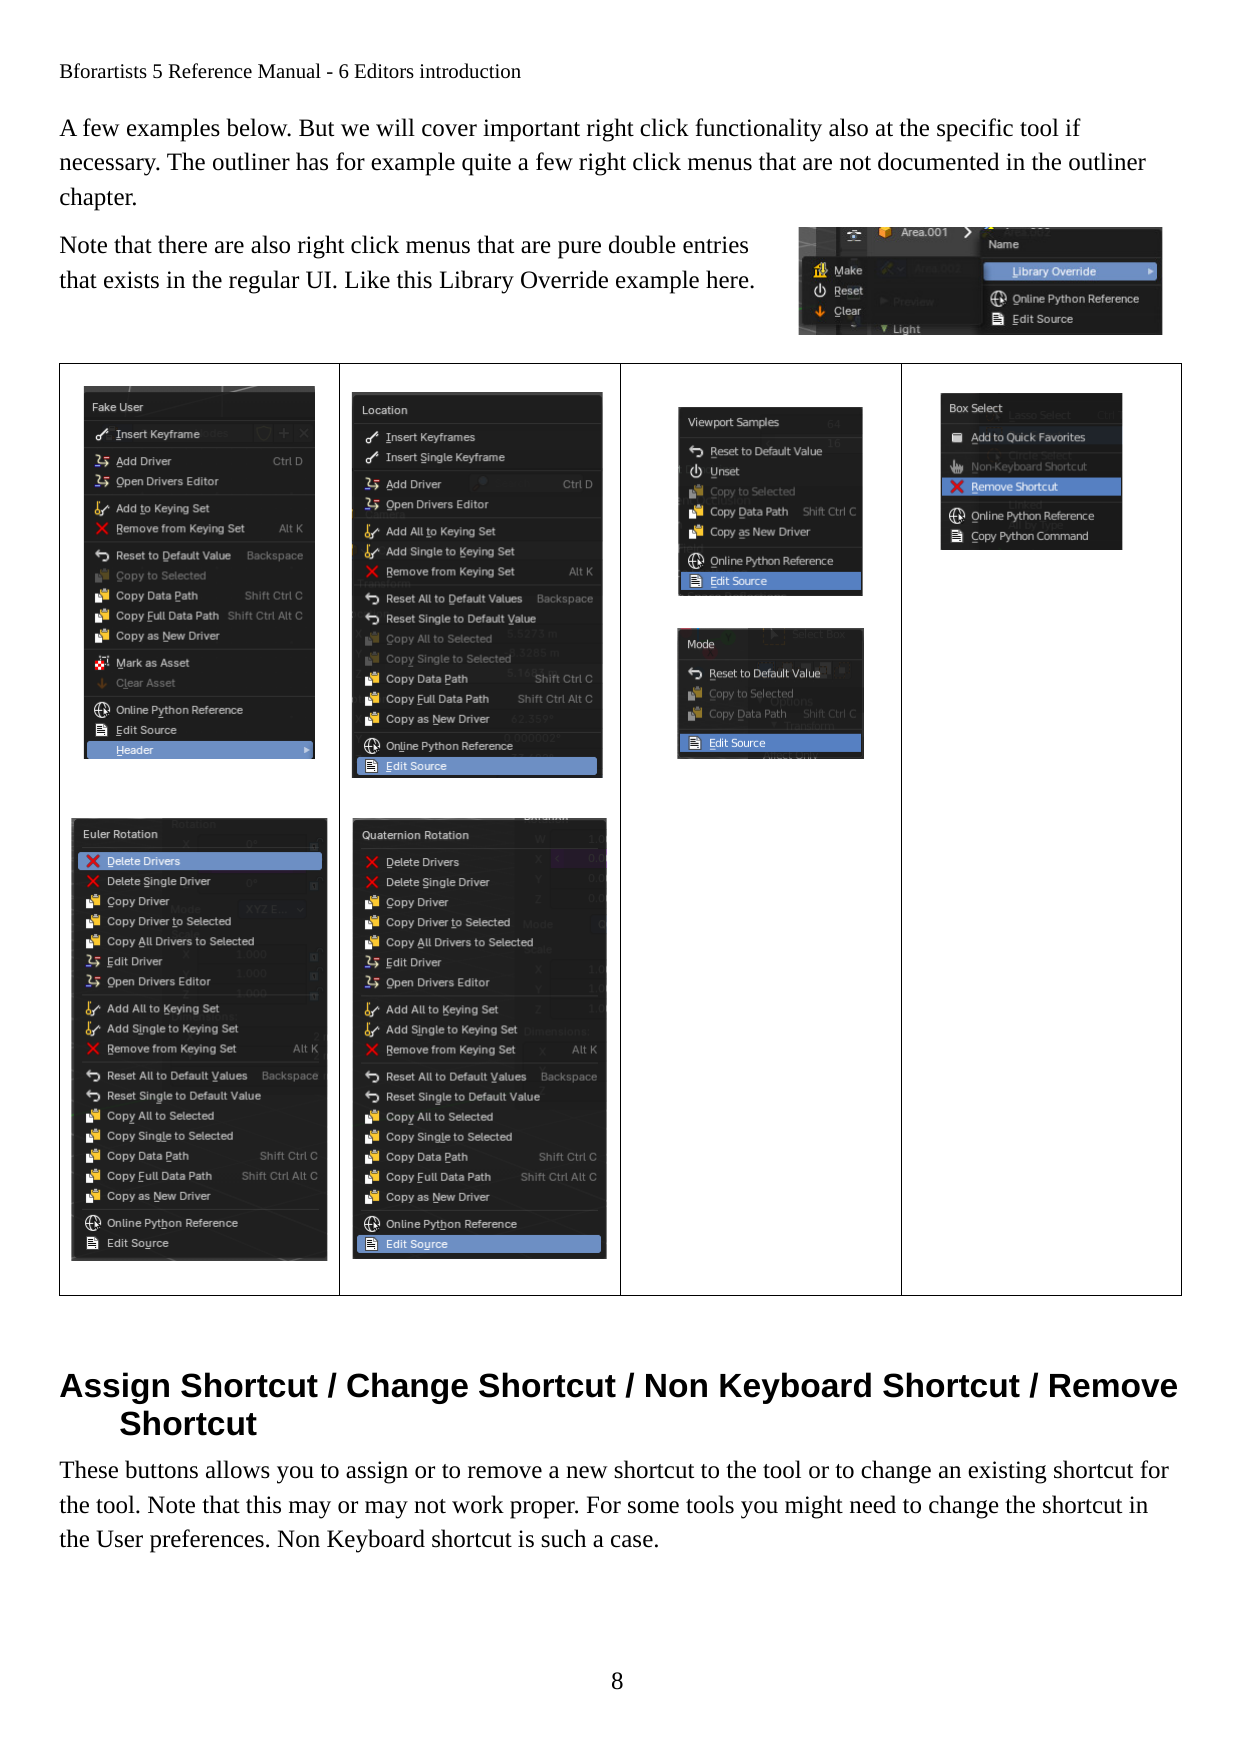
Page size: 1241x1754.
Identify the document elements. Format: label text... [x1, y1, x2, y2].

picture [677, 628, 864, 759]
text Note that there are also right click menus that are pure double entries that exists in the regular UI. Like this Library Override example here. [59, 231, 798, 294]
picture [798, 227, 1163, 335]
table_cell [60, 812, 339, 1295]
table_cell [621, 812, 901, 1295]
picture [71, 818, 328, 1261]
table_cell [902, 812, 1181, 1295]
subtitle Assign Shortcut / Change Shortcut / Non Keyboard Shortcut / Remove Shortcut [59, 1365, 1181, 1443]
picture [83, 386, 315, 759]
text A few examples below. But we will cover important right click functionality also at the specific tool if necessary. The outliner has for example quite a few right click menus that are not documented in the outliner chapter. [59, 113, 1181, 210]
table_cell [340, 812, 620, 1295]
picture [352, 818, 607, 1259]
table_header [902, 364, 1181, 812]
picture [678, 407, 863, 596]
text These buttons allows you to assign or to remove a new shortcut to the tool or to change an existing shortcut for the tool. Note that this may or may not work proper. For some tools you might need to change the shortcut in the User preferences. Non Keyboard shortcut is such a case. [59, 1455, 1181, 1553]
picture [940, 393, 1123, 550]
picture [351, 392, 603, 778]
table_header [340, 364, 620, 812]
table_header [621, 364, 901, 812]
table_header [60, 364, 339, 812]
